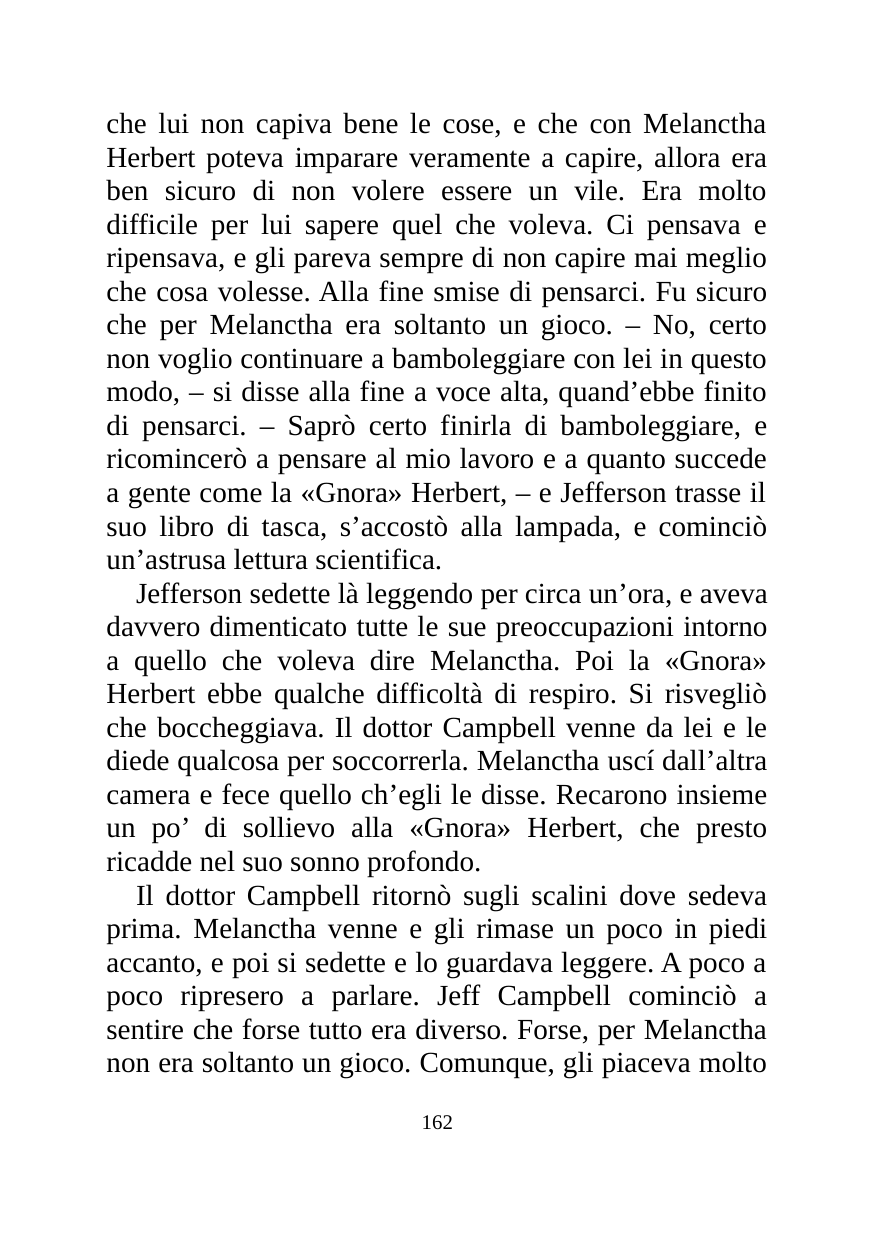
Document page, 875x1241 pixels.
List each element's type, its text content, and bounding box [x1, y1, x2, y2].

text Il dottor Campbell ritornò sugli scalini dove sedeva prima. Melanctha venne e gli rimase un poco in piedi accanto, e poi si sedette e lo guardava leggere. A poco a poco ripresero a parlare. Jeff Campbell cominciò a sentire che forse tutto era diverso. Forse, per Melanctha non era soltanto un gioco. Comunque, gli piaceva molto [106, 878, 768, 1079]
text che lui non capiva bene le cose, e che con Melanctha Herbert poteva imparare veramente a capire, allora era ben sicuro di non volere essere un vile. Era molto difficile per lui sapere quel che voleva. Ci pensava e ripensava, e gli pareva sempre di non capire mai meglio che cosa volesse. Alla fine smise di pensarci. Fu sicuro che per Melanctha era soltanto un gioco. – No, certo non voglio continuare a bamboleggiare con lei in questo modo, – si disse alla fine a voce alta, quand’ebbe finito di pensarci. – Saprò certo finirla di bamboleggiare, e ricomincerò a pensare al mio lavoro e a quanto succede a gente come la «Gnora» Herbert, – e Jefferson trasse il suo libro di tasca, s’accostò alla lampada, e cominciò un’astrusa lettura scientifica. [106, 106, 768, 576]
text Jefferson sedette là leggendo per circa un’ora, e aveva davvero dimenticato tutte le sue preoccupazioni intorno a quello che voleva dire Melanctha. Poi la «Gnora» Herbert ebbe qualche difficoltà di respiro. Si risvegliò che boccheggiava. Il dottor Campbell venne da lei e le diede qualcosa per soccorrerla. Melanctha uscí dall’altra camera e fece quello ch’egli le disse. Recarono insieme un po’ di sollievo alla «Gnora» Herbert, che presto ricadde nel suo sonno profondo. [106, 576, 768, 878]
